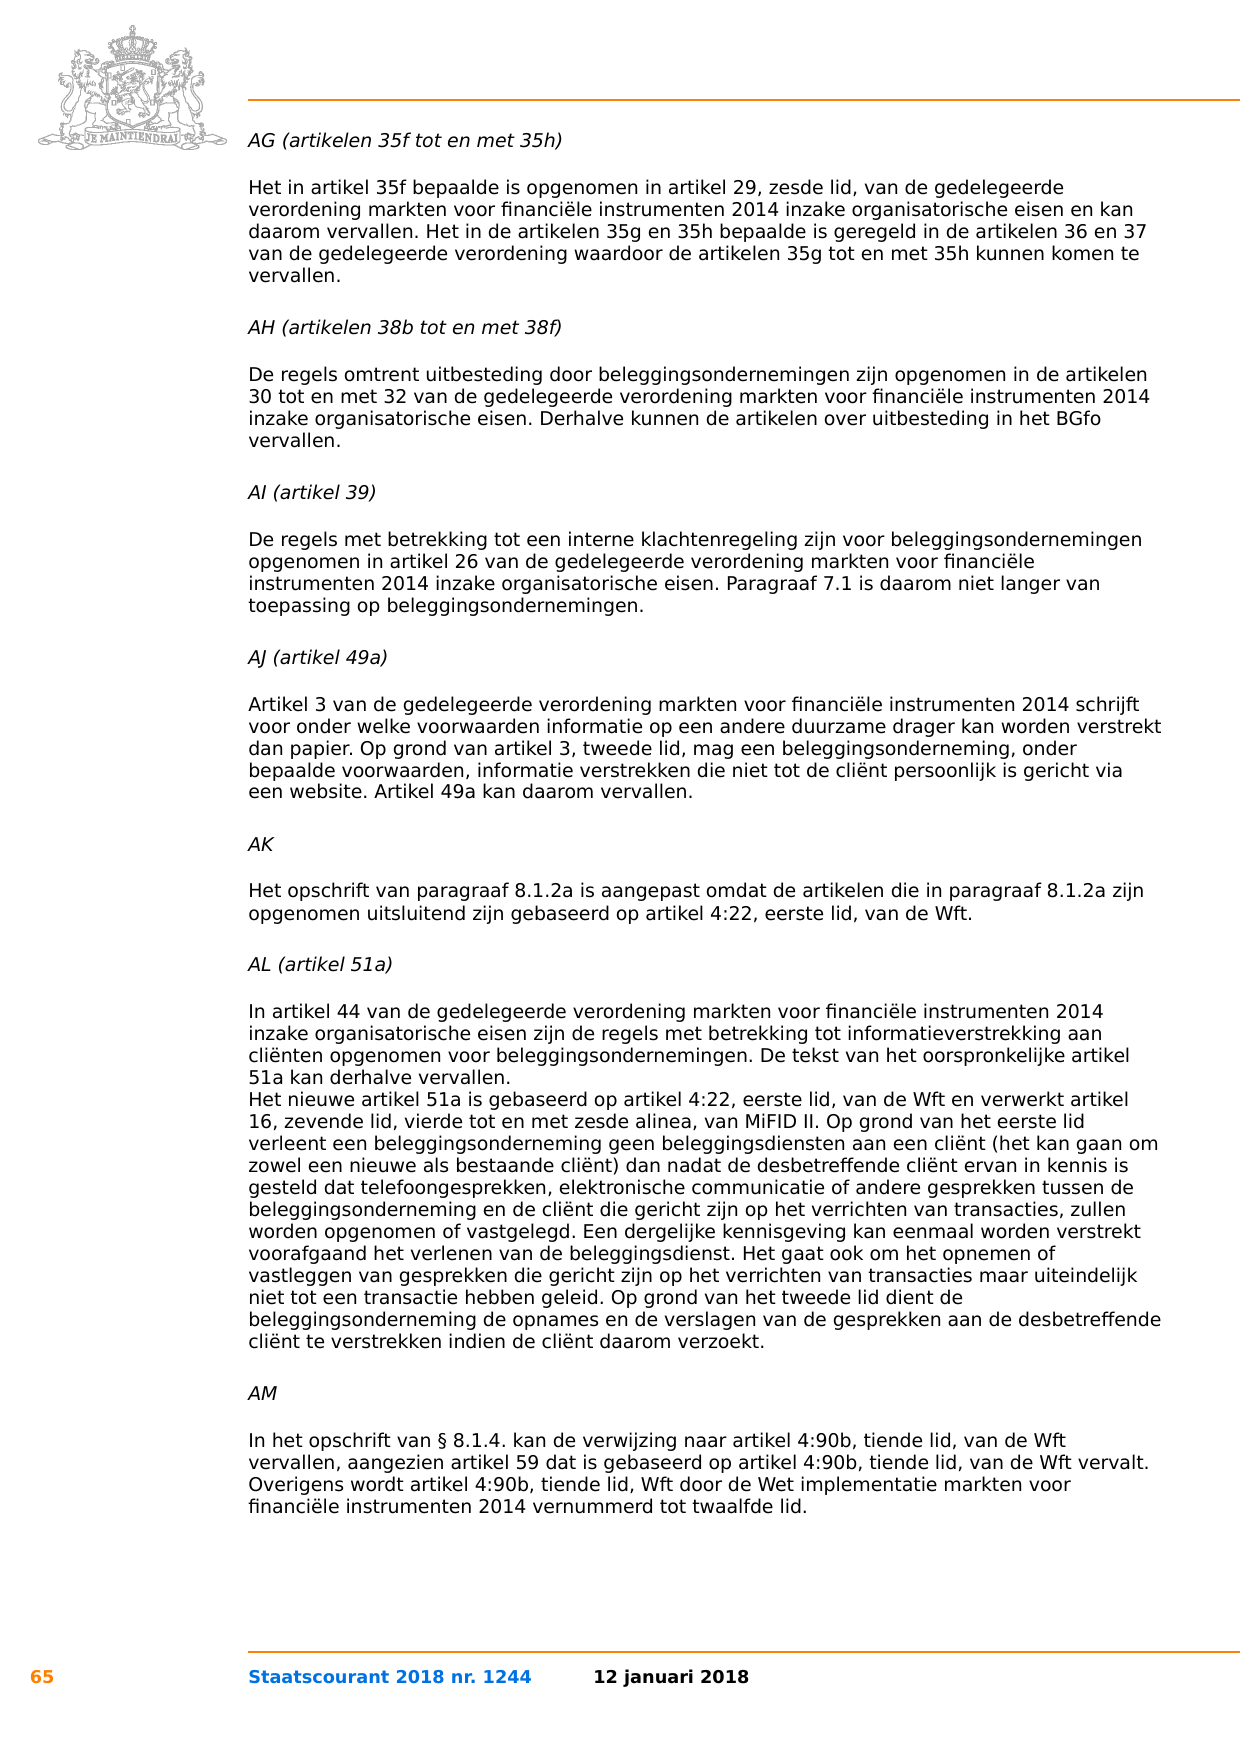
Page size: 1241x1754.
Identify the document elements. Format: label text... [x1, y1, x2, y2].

text Het nieuwe artikel 51a is gebaseerd op artikel 4:22, eerste lid, van de Wft en verwerkt artikel 16, zevende lid, vierde tot en met zesde alinea, van MiFID II. Op grond van het eerste lid verleent een beleggingsonderneming geen beleggingsdiensten aan een cliënt (het kan gaan om zowel een nieuwe als bestaande cliënt) dan nadat de desbetreffende cliënt ervan in kennis is gesteld dat telefoongesprekken, elektronische communicatie of andere gesprekken tussen de beleggingsonderneming en de cliënt die gericht zijn op het verrichten van transacties, zullen worden opgenomen of vastgelegd. Een dergelijke kennisgeving kan eenmaal worden verstrekt voorafgaand het verlenen van de beleggingsdienst. Het gaat ook om het opnemen of vastleggen van gesprekken die gericht zijn op het verrichten van transacties maar uiteindelijk niet tot een transactie hebben geleid. Op grond van het tweede lid dient de beleggingsonderneming de opnames en de verslagen van de gesprekken aan de desbetreffende cliënt te verstrekken indien de cliënt daarom verzoekt. [248, 1089, 1163, 1353]
subtitle AL (artikel 51a) [248, 954, 1163, 976]
text Artikel 3 van de gedelegeerde verordening markten voor financiële instrumenten 2014 schrijft voor onder welke voorwaarden informatie op een andere duurzame drager kan worden verstrekt dan papier. Op grond van artikel 3, tweede lid, mag een beleggingsonderneming, onder bepaalde voorwaarden, informatie verstrekken die niet tot de cliënt persoonlijk is gericht via een website. Artikel 49a kan daarom vervallen. [248, 693, 1163, 803]
text In het opschrift van § 8.1.4. kan de verwijzing naar artikel 4:90b, tiende lid, van de Wft vervallen, aangezien artikel 59 dat is gebaseerd op artikel 4:90b, tiende lid, van de Wft vervalt. Overigens wordt artikel 4:90b, tiende lid, Wft door de Wet implementatie markten voor financiële instrumenten 2014 vernummerd tot twaalfde lid. [248, 1430, 1163, 1518]
text Het opschrift van paragraaf 8.1.2a is aangepast omdat de artikelen die in paragraaf 8.1.2a zijn opgenomen uitsluitend zijn gebaseerd op artikel 4:22, eerste lid, van de Wft. [248, 880, 1163, 924]
text Het in artikel 35f bepaalde is opgenomen in artikel 29, zesde lid, van de gedelegeerde verordening markten voor financiële instrumenten 2014 inzake organisatorische eisen en kan daarom vervallen. Het in de artikelen 35g en 35h bepaalde is geregeld in de artikelen 36 en 37 van de gedelegeerde verordening waardoor de artikelen 35g tot en met 35h kunnen komen te vervallen. [248, 177, 1163, 287]
text In artikel 44 van de gedelegeerde verordening markten voor financiële instrumenten 2014 inzake organisatorische eisen zijn de regels met betrekking tot informatieverstrekking aan cliënten opgenomen voor beleggingsondernemingen. De tekst van het oorspronkelijke artikel 51a kan derhalve vervallen. [248, 1001, 1163, 1089]
subtitle AH (artikelen 38b tot en met 38f) [248, 317, 1163, 339]
subtitle AI (artikel 39) [248, 482, 1163, 504]
subtitle AM [248, 1383, 1163, 1405]
text De regels omtrent uitbesteding door beleggingsondernemingen zijn opgenomen in de artikelen 30 tot en met 32 van de gedelegeerde verordening markten voor financiële instrumenten 2014 inzake organisatorische eisen. Derhalve kunnen de artikelen over uitbesteding in het BGfo vervallen. [248, 364, 1163, 452]
text De regels met betrekking tot een interne klachtenregeling zijn voor beleggingsondernemingen opgenomen in artikel 26 van de gedelegeerde verordening markten voor financiële instrumenten 2014 inzake organisatorische eisen. Paragraaf 7.1 is daarom niet langer van toepassing op beleggingsondernemingen. [248, 529, 1163, 617]
subtitle AK [248, 833, 1163, 855]
subtitle AG (artikelen 35f tot en met 35h) [248, 130, 1163, 152]
subtitle AJ (artikel 49a) [248, 647, 1163, 668]
picture [38, 25, 227, 150]
